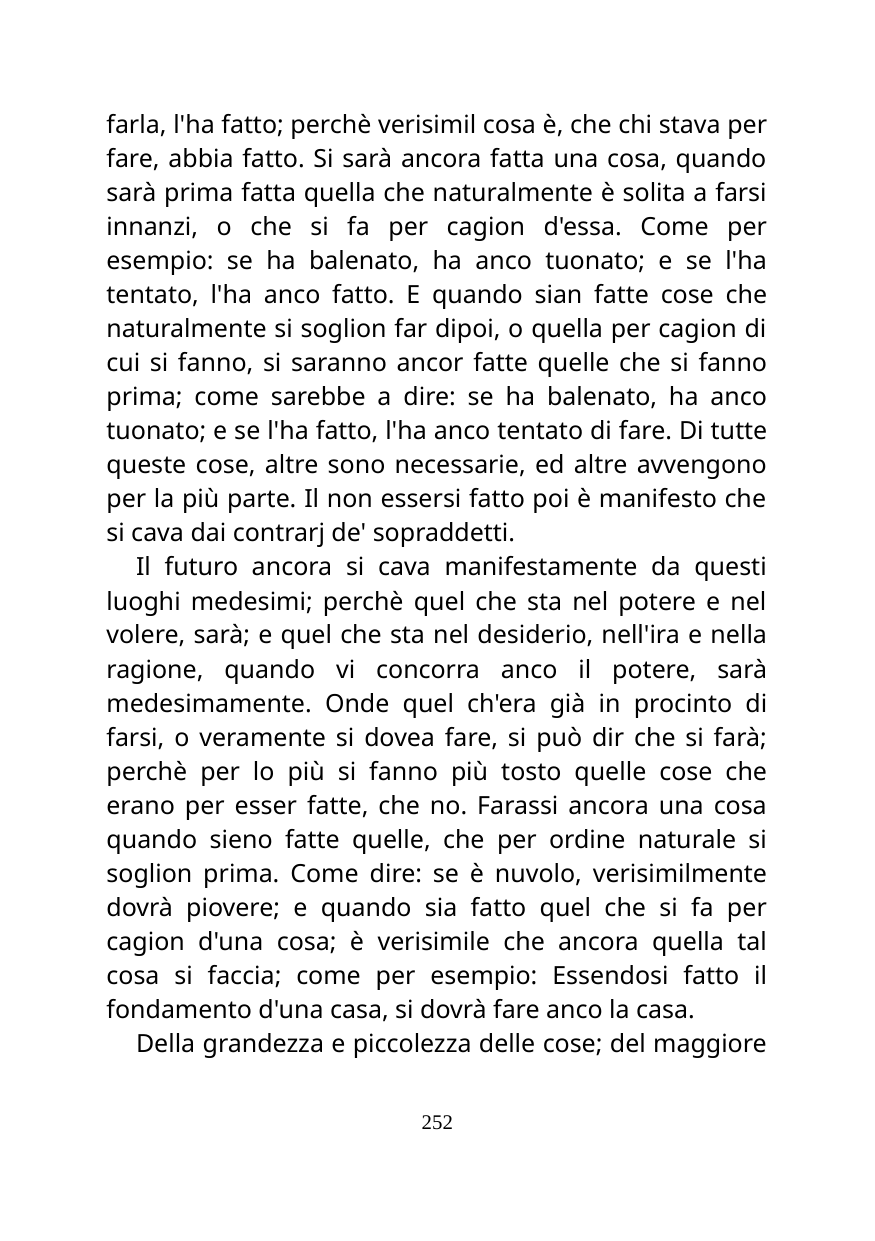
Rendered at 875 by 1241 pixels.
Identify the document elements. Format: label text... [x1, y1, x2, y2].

text farla, l'ha fatto; perchè verisimil cosa è, che chi stava per fare, abbia fatto. Si sarà ancora fatta una cosa, quando sarà prima fatta quella che naturalmente è solita a farsi innanzi, o che si fa per cagion d'essa. Come per esempio: se ha balenato, ha anco tuonato; e se l'ha tentato, l'ha anco fatto. E quando sian fatte cose che naturalmente si soglion far dipoi, o quella per cagion di cui si fanno, si saranno ancor fatte quelle che si fanno prima; come sarebbe a dire: se ha balenato, ha anco tuonato; e se l'ha fatto, l'ha anco tentato di fare. Di tutte queste cose, altre sono necessarie, ed altre avvengono per la più parte. Il non essersi fatto poi è manifesto che si cava dai contrarj de' sopraddetti. [106, 106, 768, 549]
text Il futuro ancora si cava manifestamente da questi luoghi medesimi; perchè quel che sta nel potere e nel volere, sarà; e quel che sta nel desiderio, nell'ira e nella ragione, quando vi concorra anco il potere, sarà medesimamente. Onde quel ch'era già in procinto di farsi, o veramente si dovea fare, si può dir che si farà; perchè per lo più si fanno più tosto quelle cose che erano per esser fatte, che no. Farassi ancora una cosa quando sieno fatte quelle, che per ordine naturale si soglion prima. Come dire: se è nuvolo, verisimilmente dovrà piovere; e quando sia fatto quel che si fa per cagion d'una cosa; è verisimile che ancora quella tal cosa si faccia; come per esempio: Essendosi fatto il fondamento d'una casa, si dovrà fare anco la casa. [106, 549, 768, 1026]
text Della grandezza e piccolezza delle cose; del maggiore [106, 1026, 768, 1060]
